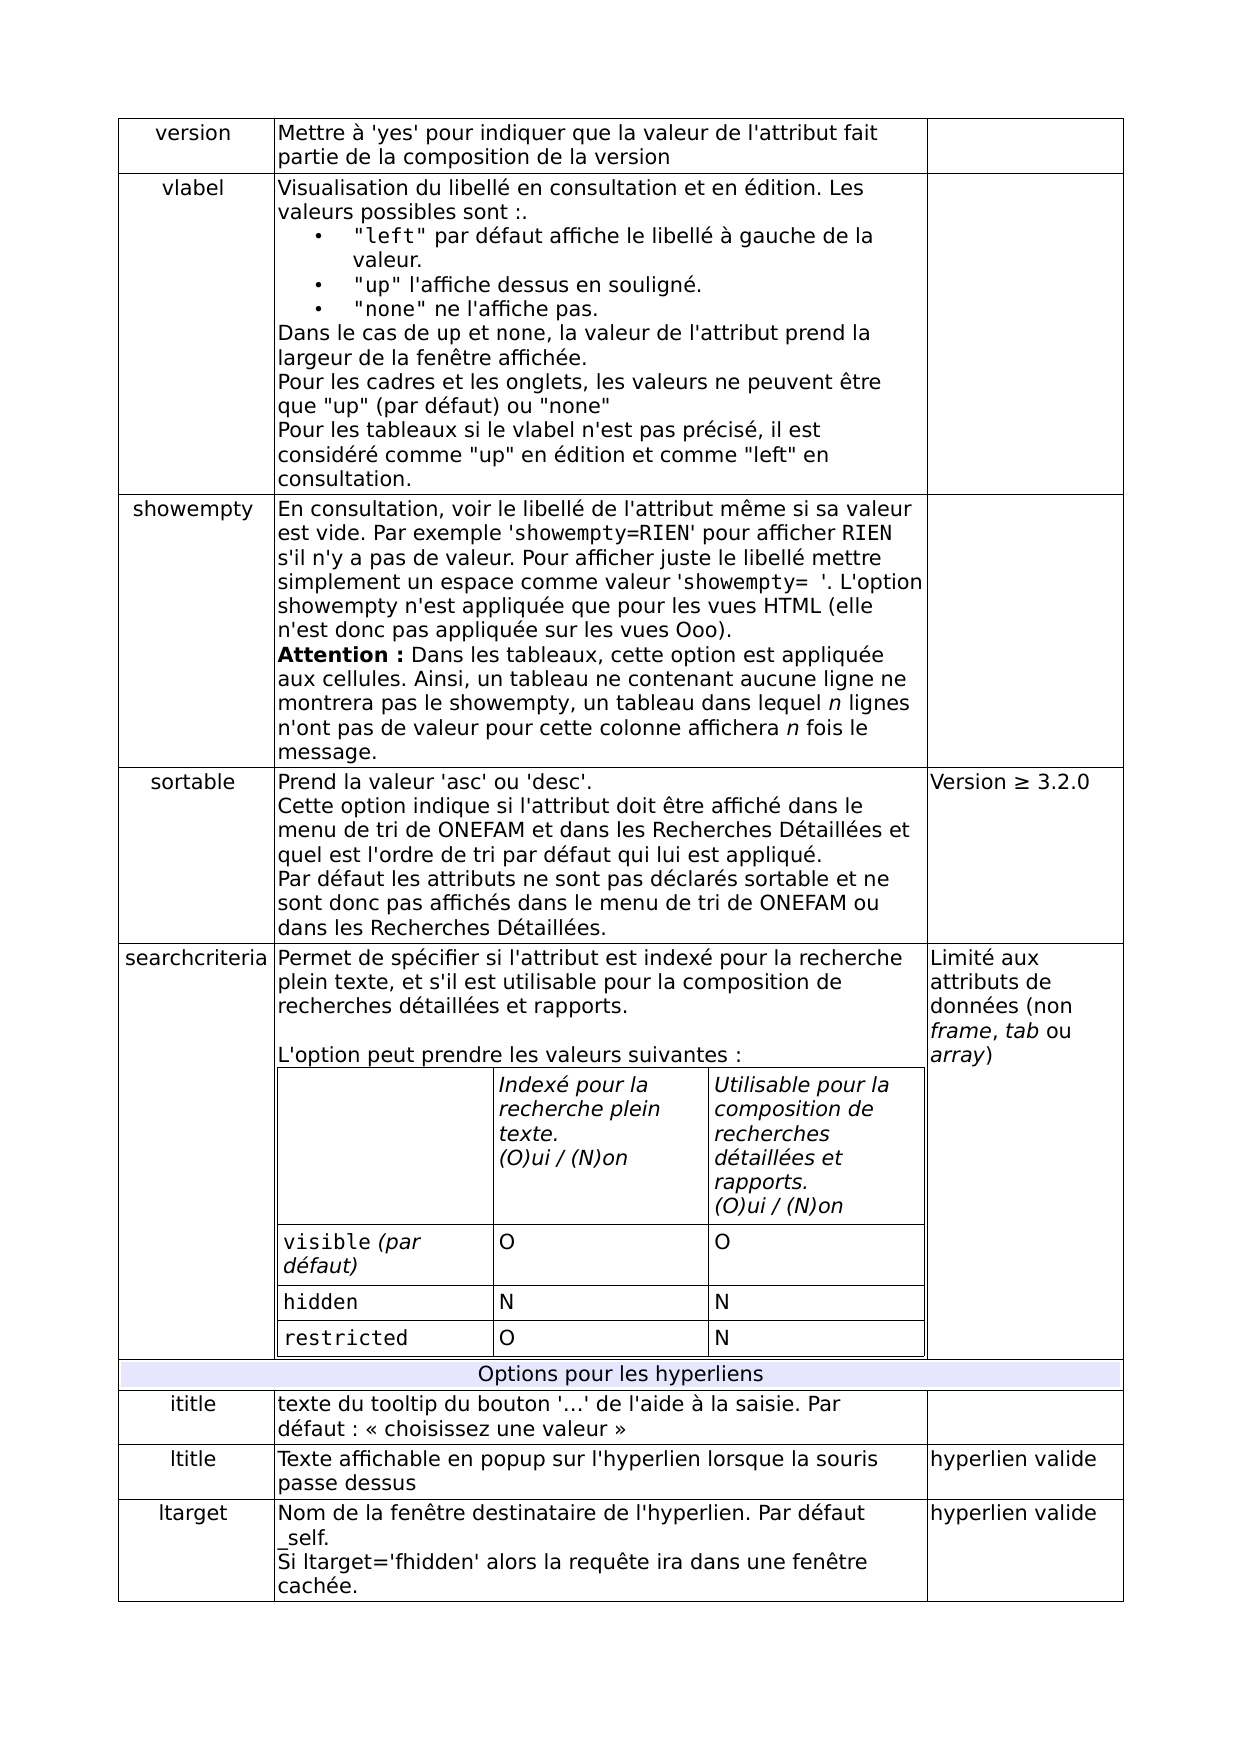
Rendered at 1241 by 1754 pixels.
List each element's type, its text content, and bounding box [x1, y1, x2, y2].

table_header Indexé pour la recherche plein texte. (O)ui / (N)on [494, 1068, 708, 1224]
table_cell visible (par défaut) [278, 1225, 493, 1284]
table_cell sortable [119, 768, 274, 943]
table_cell N [709, 1321, 924, 1356]
table_cell O [494, 1321, 708, 1356]
table_cell [928, 119, 1123, 173]
table_cell Permet de spécifier si l'attribut est indexé pour la recherche plein texte, et s'il est utilisable pour la composition de recherches détaillées et rapports. L'option peut prendre les valeurs suivantes : [275, 944, 927, 1359]
table_cell ltitle [119, 1445, 274, 1498]
table_cell Visualisation du libellé en consultation et en édition. Les valeurs possibles sont :. "left" par défaut affiche le libellé à gauche de la valeur. "up" l'affiche dessus en souligné. "none" ne l'affiche pas. Dans le cas de up et none, la valeur de l'attribut prend la largeur de la fenêtre affichée. Pour les cadres et les onglets, les valeurs ne peuvent être que "up" (par défaut) ou "none" Pour les tableaux si le vlabel n'est pas précisé, il est considéré comme "up" en édition et comme "left" en consultation. [275, 174, 927, 494]
table_header Utilisable pour la composition de recherches détaillées et rapports. (O)ui / (N)on [709, 1068, 924, 1224]
table_cell En consultation, voir le libellé de l'attribut même si sa valeur est vide. Par exemple 'showempty=RIEN' pour afficher RIEN s'il n'y a pas de valeur. Pour afficher juste le libellé mettre simplement un espace comme valeur 'showempty= '. L'option showempty n'est appliquée que pour les vues HTML (elle n'est donc pas appliquée sur les vues Ooo). Attention : Dans les tableaux, cette option est appliquée aux cellules. Ainsi, un tableau ne contenant aucune ligne ne montrera pas le showempty, un tableau dans lequel n lignes n'ont pas de valeur pour cette colonne affichera n fois le message. [275, 495, 927, 767]
table_cell Prend la valeur 'asc' ou 'desc'. Cette option indique si l'attribut doit être affiché dans le menu de tri de ONEFAM et dans les Recherches Détaillées et quel est l'ordre de tri par défaut qui lui est appliqué. Par défaut les attributs ne sont pas déclarés sortable et ne sont donc pas affichés dans le menu de tri de ONEFAM ou dans les Recherches Détaillées. [275, 768, 927, 943]
table_cell hyperlien valide [928, 1500, 1123, 1601]
table_cell Texte affichable en popup sur l'hyperlien lorsque la souris passe dessus [275, 1445, 927, 1498]
table_cell Limité aux attributs de données (non frame, tab ou array) [928, 944, 1123, 1359]
table_header [278, 1068, 493, 1224]
table_cell O [709, 1225, 924, 1284]
table_cell Nom de la fenêtre destinataire de l'hyperlien. Par défaut _self. Si ltarget='fhidden' alors la requête ira dans une fenêtre cachée. [275, 1500, 927, 1601]
table_cell N [709, 1286, 924, 1320]
table_cell [928, 495, 1123, 767]
table_cell hidden [278, 1286, 493, 1320]
table_cell showempty [119, 495, 274, 767]
table_cell [928, 1391, 1123, 1444]
table_cell hyperlien valide [928, 1445, 1123, 1498]
table_cell [928, 174, 1123, 494]
table_cell ltarget [119, 1500, 274, 1601]
table_cell O [494, 1225, 708, 1284]
table_cell searchcriteria [119, 944, 274, 1359]
table_cell restricted [278, 1321, 493, 1356]
table_cell version [119, 119, 274, 173]
table_cell texte du tooltip du bouton '…' de l'aide à la saisie. Par défaut : « choisissez une valeur » [275, 1391, 927, 1444]
table_cell ititle [119, 1391, 274, 1444]
table_cell N [494, 1286, 708, 1320]
table_cell Mettre à 'yes' pour indiquer que la valeur de l'attribut fait partie de la composition de la version [275, 119, 927, 173]
table_cell vlabel [119, 174, 274, 494]
table_cell Version ≥ 3.2.0 [928, 768, 1123, 943]
table_cell Options pour les hyperliens [119, 1360, 1123, 1389]
